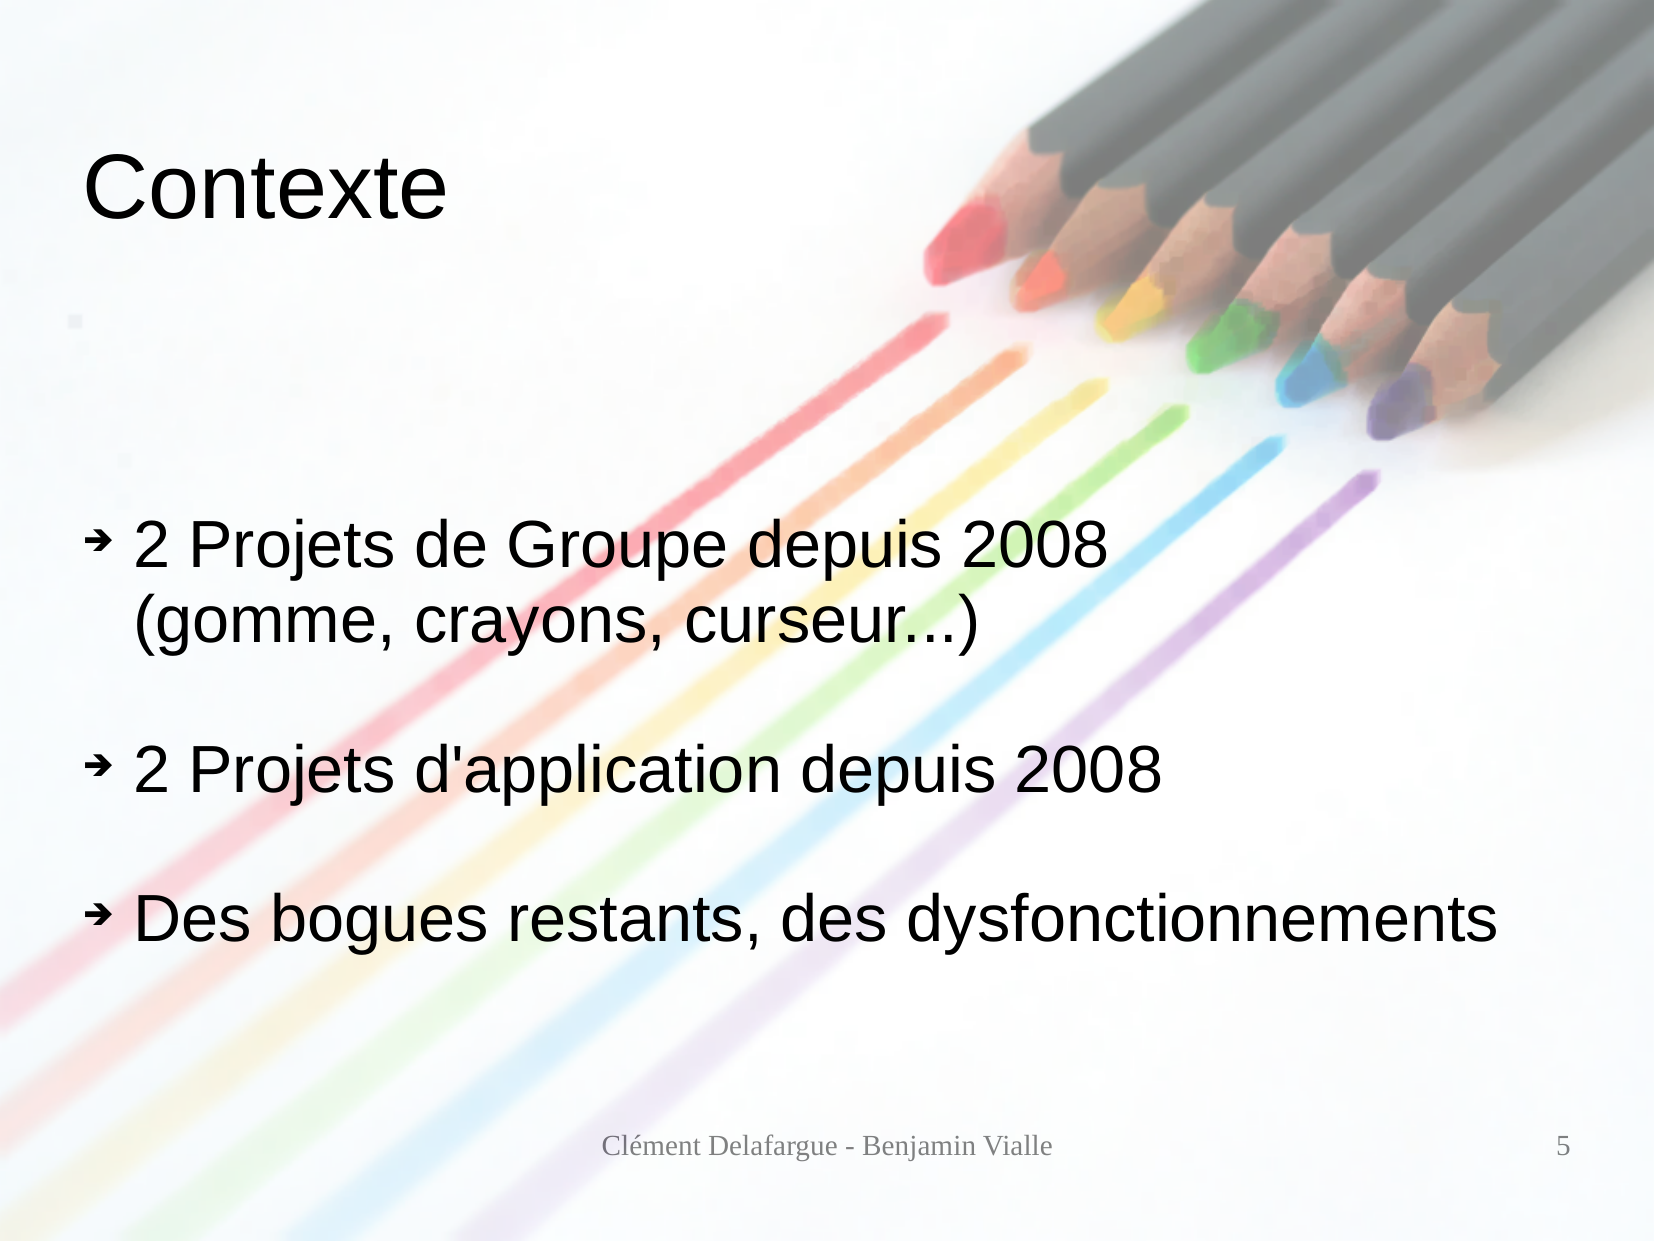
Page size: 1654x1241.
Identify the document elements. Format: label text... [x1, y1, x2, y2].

picture [787, 1141, 795, 1155]
picture [954, 1142, 961, 1155]
picture [982, 1136, 1003, 1155]
picture [1032, 1135, 1039, 1155]
picture [709, 1136, 728, 1155]
picture [811, 1142, 824, 1155]
picture [931, 1141, 952, 1155]
picture [1040, 1141, 1051, 1155]
picture [918, 1141, 930, 1155]
picture [796, 1140, 809, 1161]
picture [1558, 1136, 1569, 1155]
picture [666, 1141, 677, 1155]
picture [825, 1141, 836, 1155]
picture [895, 1141, 908, 1155]
subtitle 2 Projets de Groupe depuis 2008 (gomme, crayons, curseur...) 2 Projets d'application depuis 2008 Des bogues restants, des dysfonctionnements [82, 361, 1571, 1102]
picture [1011, 1141, 1023, 1155]
picture [730, 1141, 741, 1155]
picture [743, 1135, 750, 1155]
picture [679, 1141, 692, 1155]
picture [692, 1139, 700, 1155]
picture [882, 1141, 893, 1155]
picture [908, 1142, 914, 1161]
picture [1003, 1142, 1010, 1155]
picture [622, 1135, 629, 1155]
picture [630, 1141, 641, 1155]
picture [1024, 1135, 1031, 1155]
picture [764, 1134, 773, 1155]
title Contexte [82, 56, 1093, 318]
picture [751, 1141, 763, 1155]
picture [962, 1141, 975, 1155]
picture [643, 1141, 664, 1155]
picture [602, 1136, 619, 1155]
picture [774, 1141, 786, 1155]
picture [863, 1136, 880, 1155]
